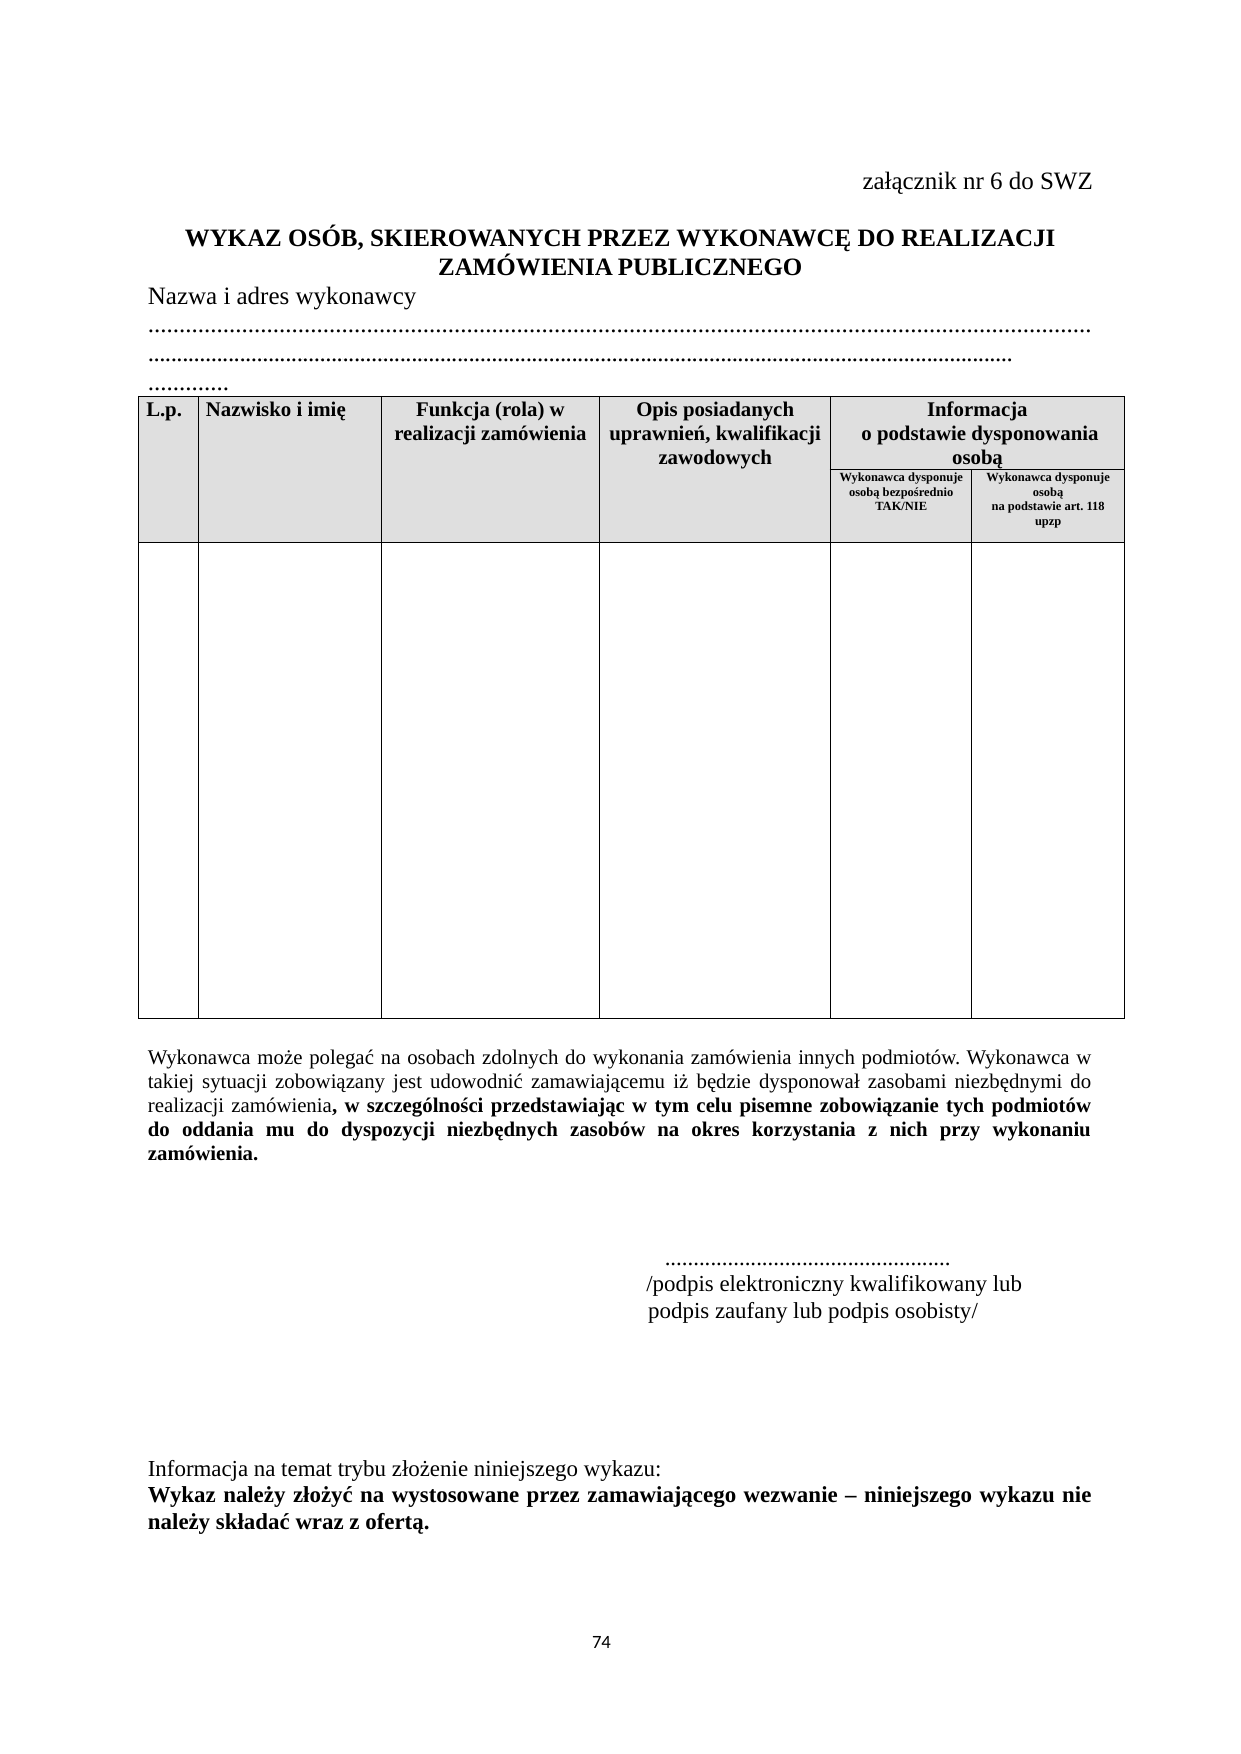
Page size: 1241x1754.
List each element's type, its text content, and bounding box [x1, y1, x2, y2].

table_header Informacja o podstawie dysponowania osobą [831, 397, 1124, 469]
table_header L.p. [139, 397, 198, 542]
text ....................................................................................................................................................... [148, 338, 1093, 367]
table_cell [382, 543, 599, 1017]
table_cell [831, 543, 971, 1017]
table_cell [139, 543, 198, 1017]
text Nazwa i adres wykonawcy [148, 281, 1093, 309]
text WYKAZ OSÓB, SKIEROWANYCH PRZEZ WYKONAWCĘ DO REALIZACJI ZAMÓWIENIA PUBLICZNEGO [148, 223, 1093, 281]
text .................................................. [148, 1244, 1093, 1271]
text Wykonawca może polegać na osobach zdolnych do wykonania zamówienia innych podmiotów. Wykonawca w takiej sytuacji zobowiązany jest udowodnić zamawiającemu iż będzie dysponował zasobami niezbędnymi do realizacji zamówienia, w szczególności przedstawiając w tym celu pisemne zobowiązanie tych podmiotów do oddania mu do dyspozycji niezbędnych zasobów na okres korzystania z nich przy wykonaniu zamówienia. [148, 1045, 1093, 1165]
table_header Funkcja (rola) w realizacji zamówienia [382, 397, 599, 542]
table_cell [600, 543, 830, 1017]
text Wykaz należy złożyć na wystosowane przez zamawiającego wezwanie – niniejszego wykazu nie należy składać wraz z ofertą. [148, 1481, 1093, 1534]
table_cell Wykonawca dysponuje osobą bezpośrednio TAK/NIE [831, 470, 971, 542]
table_header Nazwisko i imię [199, 397, 381, 542]
text podpis zaufany lub podpis osobisty/ [148, 1297, 1093, 1323]
table_cell [972, 543, 1124, 1017]
text /podpis elektroniczny kwalifikowany lub [148, 1271, 1093, 1297]
text Informacja na temat trybu złożenie niniejszego wykazu: [148, 1455, 1093, 1481]
text ....................................................................................................................................................... [148, 309, 1093, 338]
table_cell Wykonawca dysponuje osobą na podstawie art. 118 upzp [972, 470, 1124, 542]
table_cell [199, 543, 381, 1017]
text załącznik nr 6 do SWZ [811, 166, 1093, 194]
table_header Opis posiadanych uprawnień, kwalifikacji zawodowych [600, 397, 830, 542]
text ............. [148, 367, 1093, 396]
